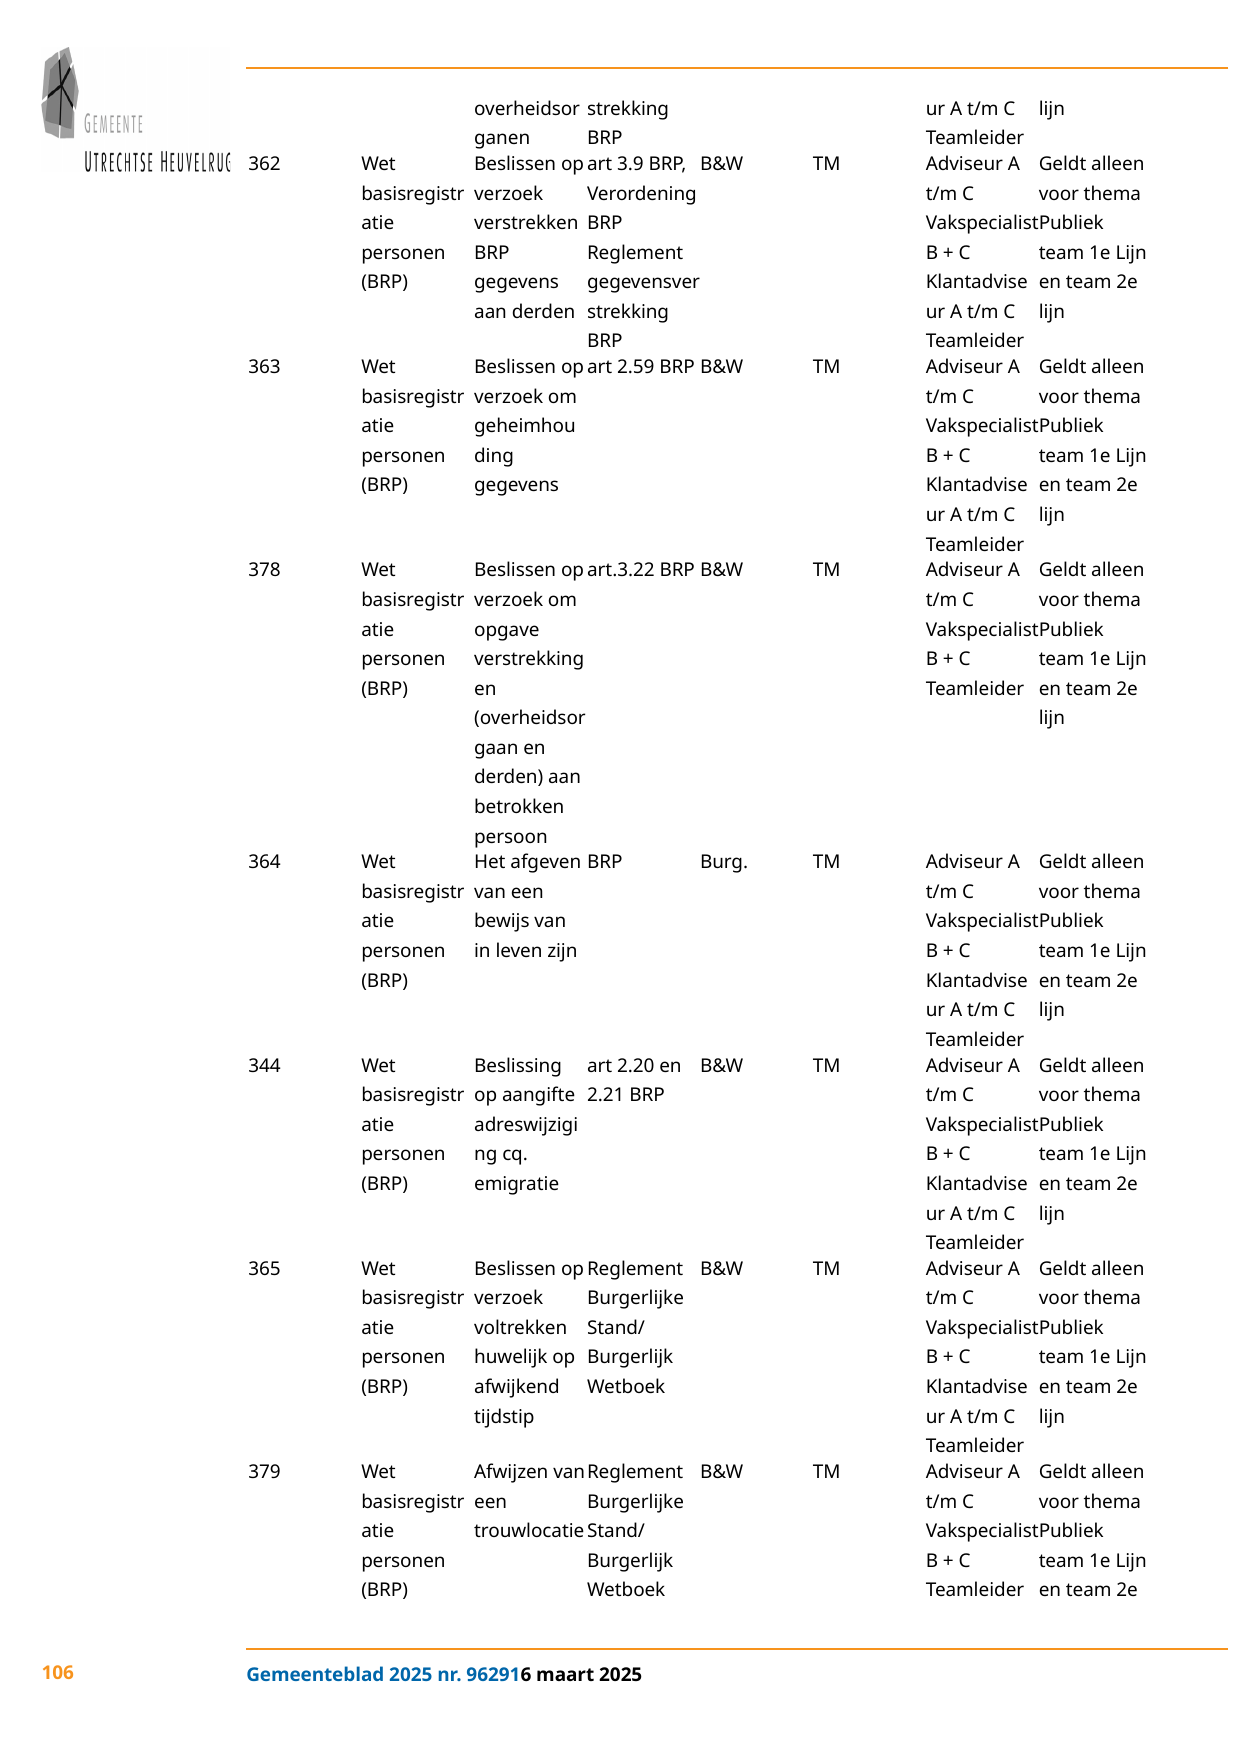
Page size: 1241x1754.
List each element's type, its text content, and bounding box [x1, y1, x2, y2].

table_cell Wet basisregistratie personen (BRP) [361, 150, 474, 353]
table_cell Geldt alleen voor thema Publiek team 1e Lijn en team 2e lijn [1039, 849, 1152, 1052]
table_cell 379 [248, 1458, 361, 1602]
table_cell Burg. [700, 849, 813, 1052]
table_cell Beslissen op verzoek verstrekken BRP gegevens aan derden [474, 150, 587, 353]
table_cell Afwijzen van een trouwlocatie [474, 1458, 587, 1602]
table_cell TM [813, 1255, 926, 1458]
table_cell [248, 95, 361, 150]
table_cell strekking BRP [587, 95, 700, 150]
table_cell Geldt alleen voor thema Publiek team 1e Lijn en team 2e lijn [1039, 557, 1152, 848]
table_cell [361, 95, 474, 150]
table_cell Wet basisregistratie personen (BRP) [361, 849, 474, 1052]
table_cell Beslissen op verzoek voltrekken huwelijk op afwijkend tijdstip [474, 1255, 587, 1458]
table_cell Het afgeven van een bewijs van in leven zijn [474, 849, 587, 1052]
table_cell art 2.20 en 2.21 BRP [587, 1052, 700, 1255]
table_cell 344 [248, 1052, 361, 1255]
table_cell Wet basisregistratie personen (BRP) [361, 1255, 474, 1458]
table_cell B&W [700, 1052, 813, 1255]
table_cell B&W [700, 150, 813, 353]
table_cell Adviseur A t/m C Vakspecialist B + C Teamleider [926, 557, 1038, 848]
table_cell BRP [587, 849, 700, 1052]
table_cell Geldt alleen voor thema Publiek team 1e Lijn en team 2e [1039, 1458, 1152, 1602]
table_cell B&W [700, 1255, 813, 1458]
table_cell 363 [248, 353, 361, 557]
table_cell 378 [248, 557, 361, 848]
table_cell TM [813, 557, 926, 848]
table_cell art.3.22 BRP [587, 557, 700, 848]
table_cell Adviseur A t/m C Vakspecialist B + C Klantadviseur A t/m C Teamleider [926, 353, 1038, 557]
table_cell Wet basisregistratie personen (BRP) [361, 1052, 474, 1255]
table_cell Reglement Burgerlijke Stand/ Burgerlijk Wetboek [587, 1458, 700, 1602]
table_cell Geldt alleen voor thema Publiek team 1e Lijn en team 2e lijn [1039, 353, 1152, 557]
table_cell Wet basisregistratie personen (BRP) [361, 353, 474, 557]
table_cell Adviseur A t/m C Vakspecialist B + C Klantadviseur A t/m C Teamleider [926, 150, 1038, 353]
table_cell Reglement Burgerlijke Stand/ Burgerlijk Wetboek [587, 1255, 700, 1458]
table_cell TM [813, 1052, 926, 1255]
table_cell 365 [248, 1255, 361, 1458]
table_cell lijn [1039, 95, 1152, 150]
table_cell TM [813, 353, 926, 557]
table_cell Beslissen op verzoek om geheimhouding gegevens [474, 353, 587, 557]
table_cell B&W [700, 557, 813, 848]
table_cell Geldt alleen voor thema Publiek team 1e Lijn en team 2e lijn [1039, 1255, 1152, 1458]
table_cell [813, 95, 926, 150]
table_cell art 3.9 BRP, Verordening BRP Reglement gegevensverstrekking BRP [587, 150, 700, 353]
table_cell B&W [700, 1458, 813, 1602]
table_cell Adviseur A t/m C Vakspecialist B + C Teamleider [926, 1458, 1038, 1602]
table_cell B&W [700, 353, 813, 557]
table_cell Beslissen op verzoek om opgave verstrekkingen (overheidsorgaan en derden) aan betrokken persoon [474, 557, 587, 848]
table_cell 364 [248, 849, 361, 1052]
table_cell Beslissing op aangifte adreswijziging cq. emigratie [474, 1052, 587, 1255]
table_cell art 2.59 BRP [587, 353, 700, 557]
table_cell Wet basisregistratie personen (BRP) [361, 1458, 474, 1602]
table_cell TM [813, 1458, 926, 1602]
table_cell ur A t/m C Teamleider [926, 95, 1038, 150]
table_cell overheidsorganen [474, 95, 587, 150]
table_cell [700, 95, 813, 150]
table_cell Adviseur A t/m C Vakspecialist B + C Klantadviseur A t/m C Teamleider [926, 1255, 1038, 1458]
picture [41, 47, 231, 172]
table_cell Adviseur A t/m C Vakspecialist B + C Klantadviseur A t/m C Teamleider [926, 1052, 1038, 1255]
table_cell TM [813, 150, 926, 353]
table_cell Wet basisregistratie personen (BRP) [361, 557, 474, 848]
table_cell Geldt alleen voor thema Publiek team 1e Lijn en team 2e lijn [1039, 150, 1152, 353]
table_cell 362 [248, 150, 361, 353]
table_cell Geldt alleen voor thema Publiek team 1e Lijn en team 2e lijn [1039, 1052, 1152, 1255]
table_cell Adviseur A t/m C Vakspecialist B + C Klantadviseur A t/m C Teamleider [926, 849, 1038, 1052]
table_cell TM [813, 849, 926, 1052]
